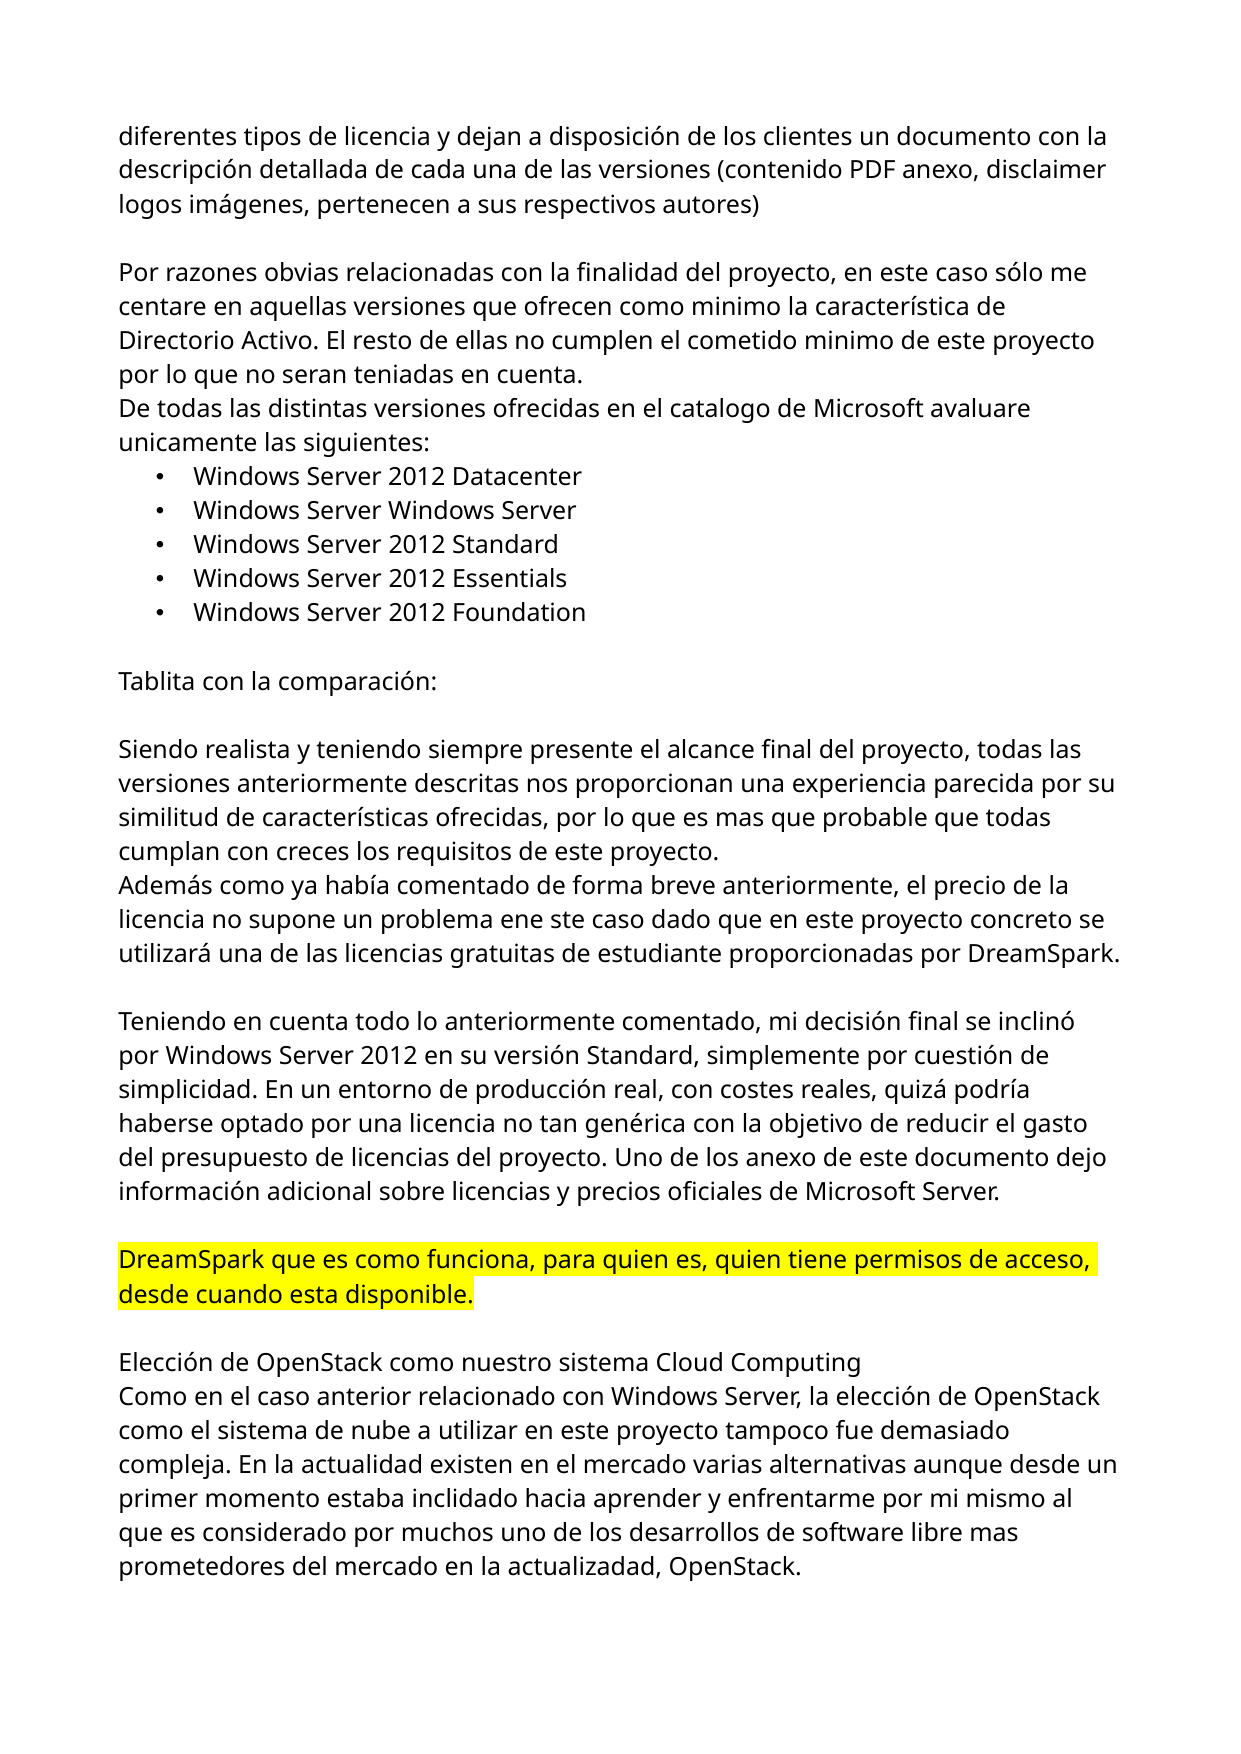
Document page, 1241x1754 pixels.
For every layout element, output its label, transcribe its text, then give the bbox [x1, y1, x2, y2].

text Por razones obvias relacionadas con la finalidad del proyecto, en este caso sólo me centare en aquellas versiones que ofrecen como minimo la característica de Directorio Activo. El resto de ellas no cumplen el cometido minimo de este proyecto por lo que no seran teniadas en cuenta. [118, 254, 1122, 391]
text Elección de OpenStack como nuestro sistema Cloud Computing [118, 1344, 1122, 1378]
text Teniendo en cuenta todo lo anteriormente comentado, mi decisión final se inclinó por Windows Server 2012 en su versión Standard, simplemente por cuestión de simplicidad. En un entorno de producción real, con costes reales, quizá podría haberse optado por una licencia no tan genérica con la objetivo de reducir el gasto del presupuesto de licencias del proyecto. Uno de los anexo de este documento dejo información adicional sobre licencias y precios oficiales de Microsoft Server. [118, 1004, 1122, 1208]
text diferentes tipos de licencia y dejan a disposición de los clientes un documento con la descripción detallada de cada una de las versiones (contenido PDF anexo, disclaimer logos imágenes, pertenecen a sus respectivos autores) [118, 118, 1122, 220]
text De todas las distintas versiones ofrecidas en el catalogo de Microsoft avaluare unicamente las siguientes: [118, 391, 1122, 459]
list Windows Server 2012 Essentials [156, 561, 1122, 595]
list Windows Server 2012 Standard [156, 527, 1122, 561]
list Windows Server Windows Server [156, 493, 1122, 527]
text DreamSpark que es como funciona, para quien es, quien tiene permisos de acceso, desde cuando esta disponible. [118, 1242, 1122, 1310]
list Windows Server 2012 Foundation [156, 595, 1122, 629]
text Tablita con la comparación: [118, 663, 1122, 697]
text Siendo realista y teniendo siempre presente el alcance final del proyecto, todas las versiones anteriormente descritas nos proporcionan una experiencia parecida por su similitud de características ofrecidas, por lo que es mas que probable que todas cumplan con creces los requisitos de este proyecto. [118, 731, 1122, 867]
text Como en el caso anterior relacionado con Windows Server, la elección de OpenStack como el sistema de nube a utilizar en este proyecto tampoco fue demasiado compleja. En la actualidad existen en el mercado varias alternativas aunque desde un primer momento estaba inclidado hacia aprender y enfrentarme por mi mismo al que es considerado por muchos uno de los desarrollos de software libre mas prometedores del mercado en la actualizadad, OpenStack. [118, 1378, 1122, 1583]
text Además como ya había comentado de forma breve anteriormente, el precio de la licencia no supone un problema ene ste caso dado que en este proyecto concreto se utilizará una de las licencias gratuitas de estudiante proporcionadas por DreamSpark. [118, 867, 1122, 970]
list Windows Server 2012 Datacenter [156, 459, 1122, 493]
